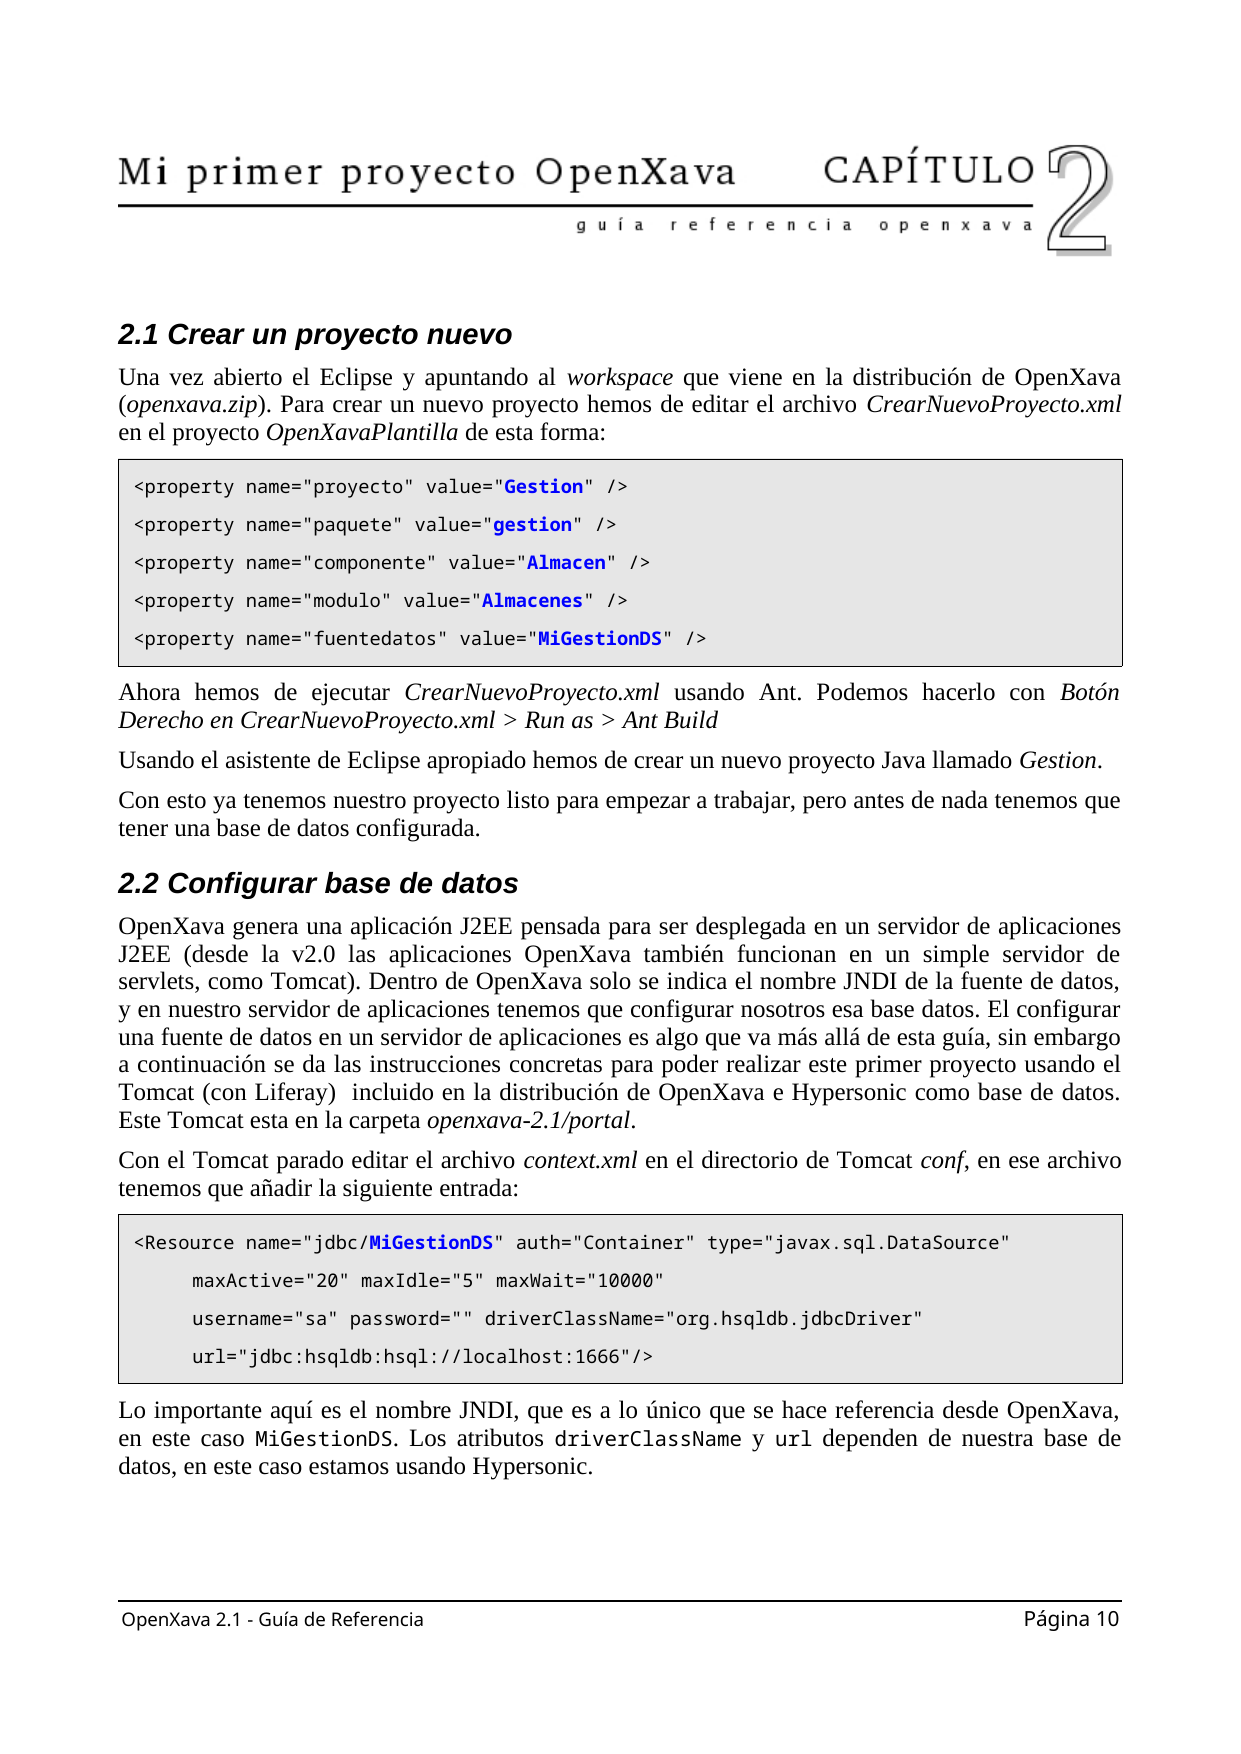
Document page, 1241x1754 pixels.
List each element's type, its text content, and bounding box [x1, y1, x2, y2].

text <property name="paquete" value="gestion" /> [119, 496, 1122, 534]
text Con el Tomcat parado editar el archivo context.xml en el directorio de Tomcat conf, en ese archivo tenemos que añadir la siguiente entrada: [118, 1146, 1122, 1202]
text <property name="componente" value="Almacen" /> [119, 534, 1122, 572]
text <property name="proyecto" value="Gestion" /> [119, 460, 1122, 496]
text <property name="fuentedatos" value="MiGestionDS" /> [119, 611, 1122, 666]
text url="jdbc:hsqldb:hsql://localhost:1666"/> [119, 1328, 1122, 1383]
text Una vez abierto el Eclipse y apuntando al workspace que viene en la distribución de OpenXava (openxava.zip). Para crear un nuevo proyecto hemos de editar el archivo CrearNuevoProyecto.xml en el proyecto OpenXavaPlantilla de esta forma: [118, 363, 1122, 446]
text <property name="modulo" value="Almacenes" /> [119, 572, 1122, 611]
text username="sa" password="" driverClassName="org.hsqldb.jdbcDriver" [119, 1290, 1122, 1328]
text Ahora hemos de ejecutar CrearNuevoProyecto.xml usando Ant. Podemos hacerlo con Botón Derecho en CrearNuevoProyecto.xml > Run as > Ant Build [118, 678, 1122, 734]
text <Resource name="jdbc/MiGestionDS" auth="Container" type="javax.sql.DataSource" [119, 1215, 1122, 1252]
picture [118, 118, 1122, 288]
text Usando el asistente de Eclipse apropiado hemos de crear un nuevo proyecto Java llamado Gestion. [118, 746, 1122, 774]
text Con esto ya tenemos nuestro proyecto listo para empezar a trabajar, pero antes de nada tenemos que tener una base de datos configurada. [118, 786, 1122, 842]
subtitle Crear un proyecto nuevo [118, 318, 1122, 350]
text maxActive="20" maxIdle="5" maxWait="10000" [119, 1252, 1122, 1290]
subtitle Mi primer proyecto OpenXava [118, 288, 1122, 293]
text Lo importante aquí es el nombre JNDI, que es a lo único que se hace referencia desde OpenXava, en este caso MiGestionDS. Los atributos driverClassName y url dependen de nuestra base de datos, en este caso estamos usando Hypersonic. [118, 1396, 1122, 1480]
text OpenXava genera una aplicación J2EE pensada para ser desplegada en un servidor de aplicaciones J2EE (desde la v2.0 las aplicaciones OpenXava también funcionan en un simple servidor de servlets, como Tomcat). Dentro de OpenXava solo se indica el nombre JNDI de la fuente de datos, y en nuestro servidor de aplicaciones tenemos que configurar nosotros esa base datos. El configurar una fuente de datos en un servidor de aplicaciones es algo que va más allá de esta guía, sin embargo a continuación se da las instrucciones concretas para poder realizar este primer proyecto usando el Tomcat (con Liferay) incluido en la distribución de OpenXava e Hypersonic como base de datos. Este Tomcat esta en la carpeta openxava-2.1/portal. [118, 912, 1122, 1134]
subtitle Configurar base de datos [118, 867, 1122, 899]
